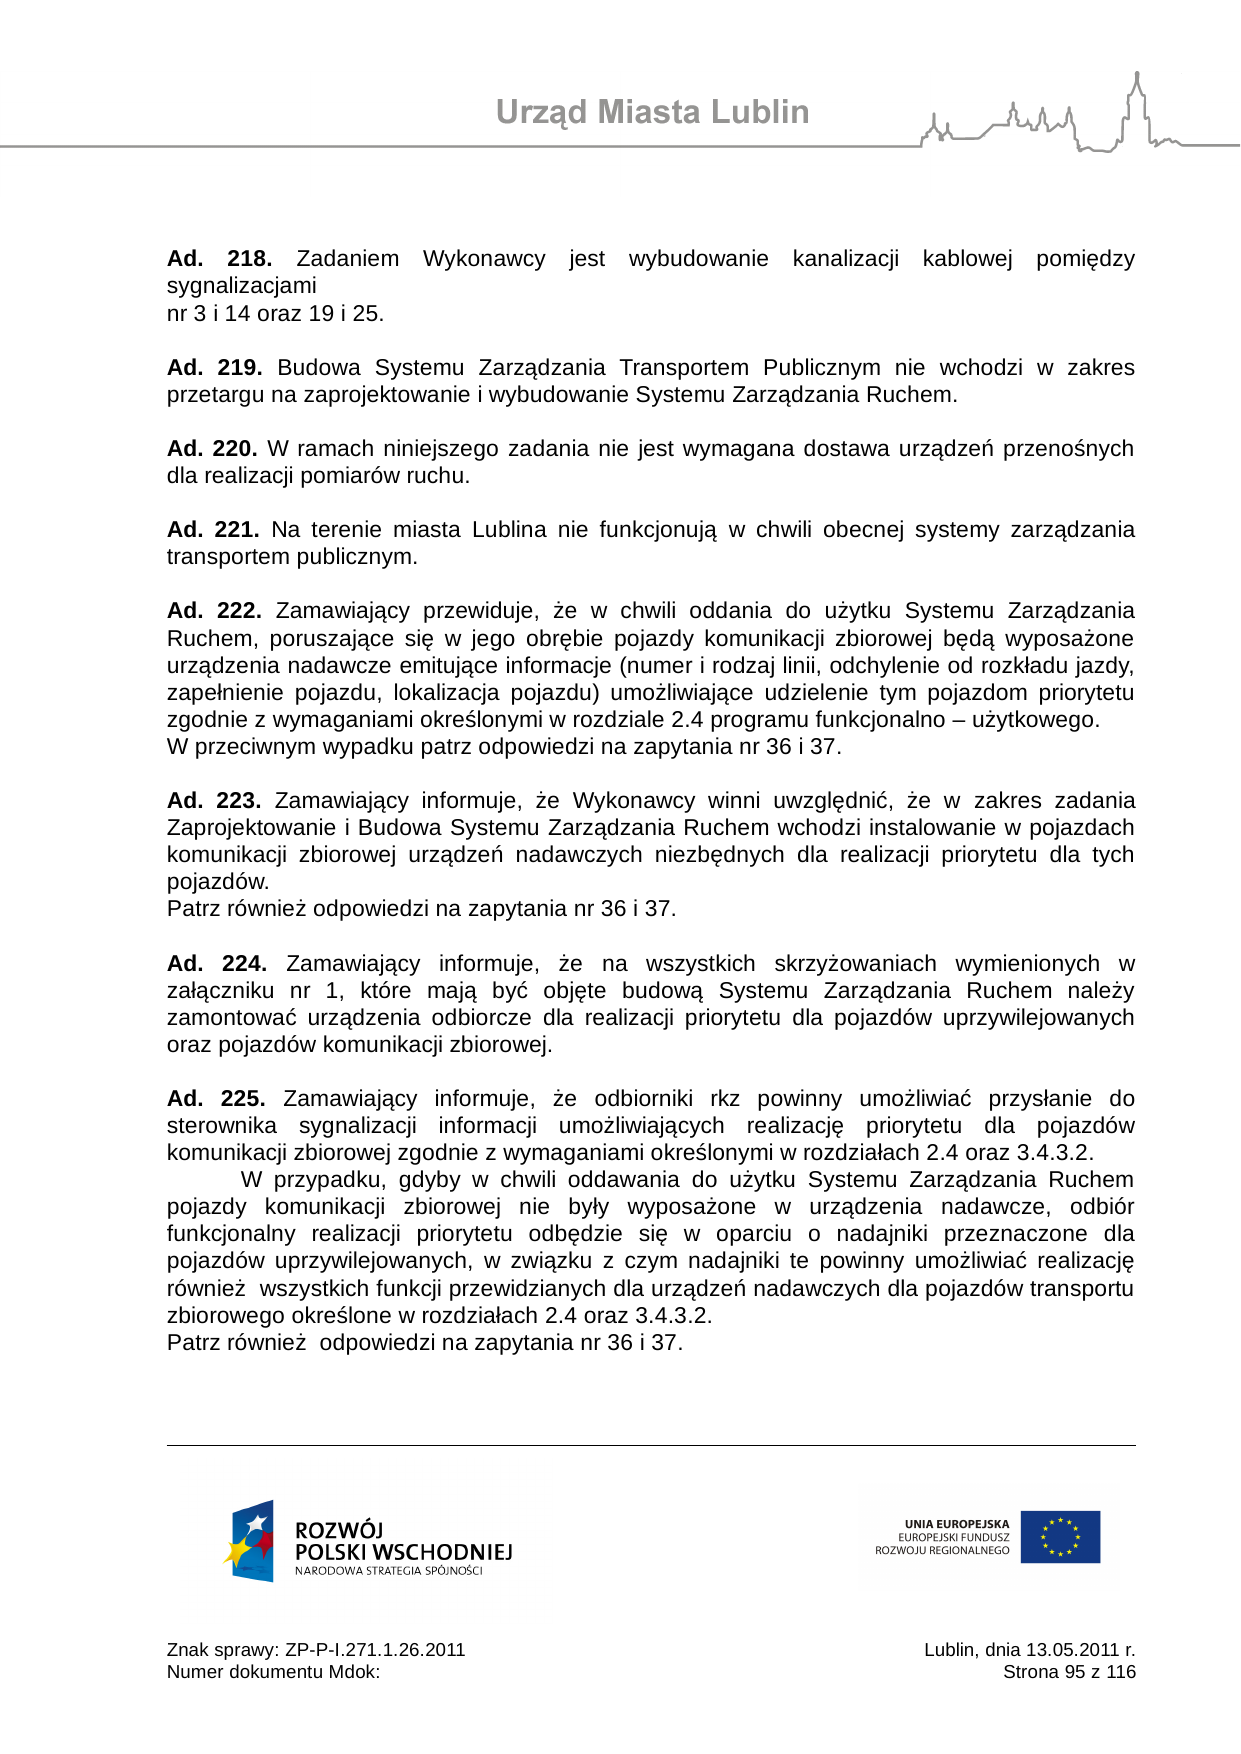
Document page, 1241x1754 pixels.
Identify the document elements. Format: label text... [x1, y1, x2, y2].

text Ad. 223. Zamawiający informuje, że Wykonawcy winni uwzględnić, że w zakres zadania Zaprojektowanie i Budowa Systemu Zarządzania Ruchem wchodzi instalowanie w pojazdach komunikacji zbiorowej urządzeń nadawczych niezbędnych dla realizacji priorytetu dla tych pojazdów. [167, 786, 1136, 895]
text W przeciwnym wypadku patrz odpowiedzi na zapytania nr 36 i 37. [167, 732, 1136, 759]
text Patrz również odpowiedzi na zapytania nr 36 i 37. [167, 895, 1136, 922]
text W przypadku, gdyby w chwili oddawania do użytku Systemu Zarządzania Ruchem pojazdy komunikacji zbiorowej nie były wyposażone w urządzenia nadawcze, odbiór funkcjonalny realizacji priorytetu odbędzie się w oparciu o nadajniki przeznaczone dla pojazdów uprzywilejowanych, w związku z czym nadajniki te powinny umożliwiać realizację również wszystkich funkcji przewidzianych dla urządzeń nadawczych dla pojazdów transportu zbiorowego określone w rozdziałach 2.4 oraz 3.4.3.2. [167, 1166, 1136, 1328]
picture [180, 1458, 553, 1624]
picture [858, 1483, 1120, 1591]
text Ad. 224. Zamawiający informuje, że na wszystkich skrzyżowaniach wymienionych w załączniku nr 1, które mają być objęte budową Systemu Zarządzania Ruchem należy zamontować urządzenia odbiorcze dla realizacji priorytetu dla pojazdów uprzywilejowanych oraz pojazdów komunikacji zbiorowej. [167, 949, 1136, 1057]
text Ad. 221. Na terenie miasta Lublina nie funkcjonują w chwili obecnej systemy zarządzania transportem publicznym. [167, 516, 1136, 570]
text Ad. 222. Zamawiający przewiduje, że w chwili oddania do użytku Systemu Zarządzania Ruchem, poruszające się w jego obrębie pojazdy komunikacji zbiorowej będą wyposażone urządzenia nadawcze emitujące informacje (numer i rodzaj linii, odchylenie od rozkładu jazdy, zapełnienie pojazdu, lokalizacja pojazdu) umożliwiające udzielenie tym pojazdom priorytetu zgodnie z wymaganiami określonymi w rozdziale 2.4 programu funkcjonalno – użytkowego. [167, 597, 1136, 732]
text Patrz również odpowiedzi na zapytania nr 36 i 37. [167, 1328, 1136, 1355]
text Ad. 219. Budowa Systemu Zarządzania Transportem Publicznym nie wchodzi w zakres przetargu na zaprojektowanie i wybudowanie Systemu Zarządzania Ruchem. [167, 353, 1136, 407]
text Ad. 218. Zadaniem Wykonawcy jest wybudowanie kanalizacji kablowej pomiędzy sygnalizacjami nr 3 i 14 oraz 19 i 25. [167, 245, 1136, 326]
picture [0, 71, 1241, 197]
text Ad. 220. W ramach niniejszego zadania nie jest wymagana dostawa urządzeń przenośnych dla realizacji pomiarów ruchu. [167, 434, 1136, 488]
text Ad. 225. Zamawiający informuje, że odbiorniki rkz powinny umożliwiać przysłanie do sterownika sygnalizacji informacji umożliwiających realizację priorytetu dla pojazdów komunikacji zbiorowej zgodnie z wymaganiami określonymi w rozdziałach 2.4 oraz 3.4.3.2. [167, 1084, 1136, 1166]
